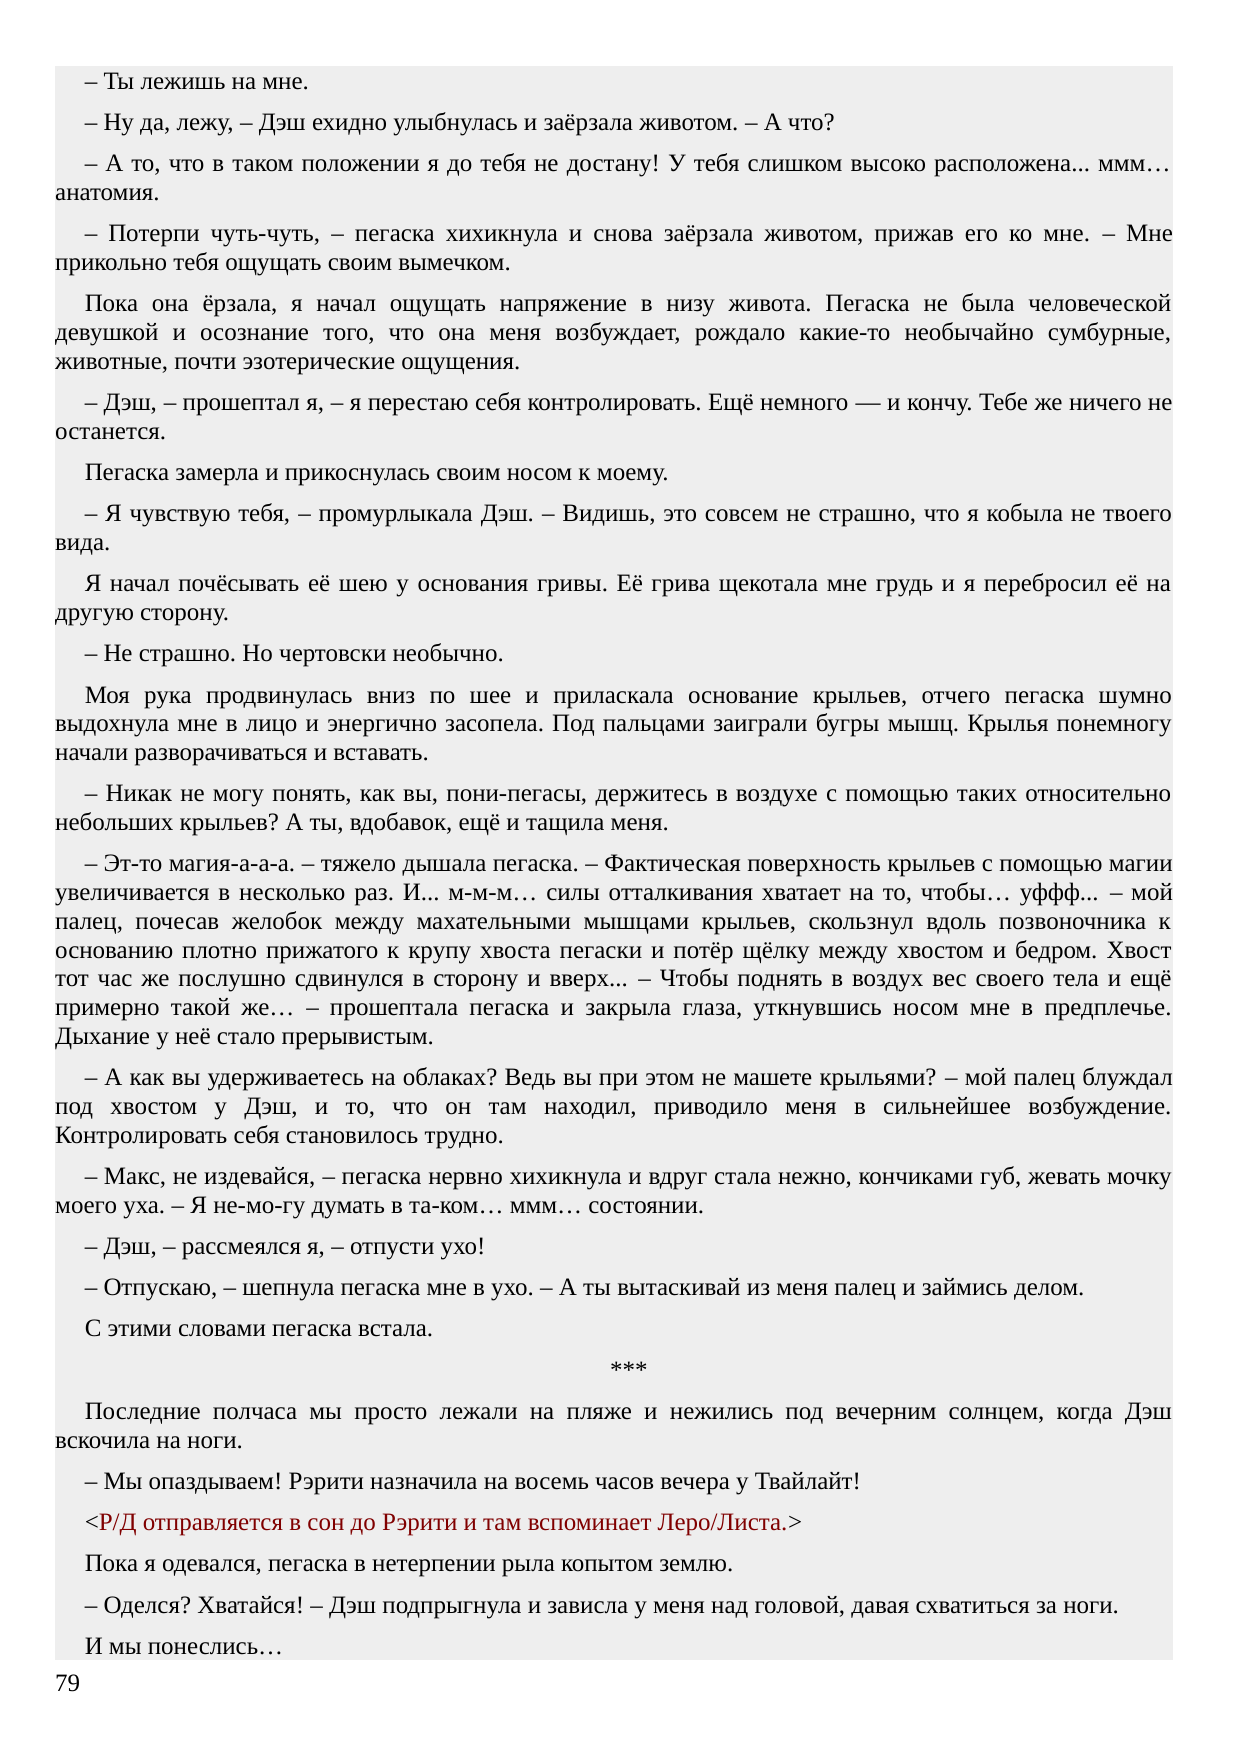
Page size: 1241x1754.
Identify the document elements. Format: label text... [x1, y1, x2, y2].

text – Никак не могу понять, как вы, пони-пегасы, держитесь в воздухе с помощью таких относительно небольших крыльев? А ты, вдобавок, ещё и тащила меня. [55, 778, 1173, 836]
text – А как вы удерживаетесь на облаках? Ведь вы при этом не машете крыльями? – мой палец блуждал под хвостом у Дэш, и то, что он там находил, приводило меня в сильнейшее возбуждение. Контролировать себя становилось трудно. [55, 1062, 1173, 1148]
text Моя рука продвинулась вниз по шее и приласкала основание крыльев, отчего пегаска шумно выдохнула мне в лицо и энергично засопела. Под пальцами заиграли бугры мышц. Крылья понемногу начали разворачиваться и вставать. [55, 680, 1173, 766]
text – Потерпи чуть-чуть, – пегаска хихикнула и снова заёрзала животом, прижав его ко мне. – Мне прикольно тебя ощущать своим вымечком. [55, 218, 1173, 276]
text <Р/Д отправляется в сон до Рэрити и там вспоминает Леро/Листа.> [55, 1507, 1173, 1536]
text Пока я одевался, пегаска в нетерпении рыла копытом землю. [55, 1548, 1173, 1577]
text Я начал почёсывать её шею у основания гривы. Её грива щекотала мне грудь и я перебросил её на другую сторону. [55, 568, 1173, 626]
text – Мы опаздываем! Рэрити назначила на восемь часов вечера у Твайлайт! [55, 1466, 1173, 1495]
text – А то, что в таком положении я до тебя не достану! У тебя слишком высоко расположена... ммм… анатомия. [55, 148, 1173, 206]
text – Я чувствую тебя, – промурлыкала Дэш. – Видишь, это совсем не страшно, что я кобыла не твоего вида. [55, 498, 1173, 556]
text – Дэш, – рассмеялся я, – отпусти ухо! [55, 1231, 1173, 1260]
text *** [55, 1355, 1173, 1383]
text – Ты лежишь на мне. [55, 66, 1173, 95]
text – Макс, не издевайся, – пегаска нервно хихикнула и вдруг стала нежно, кончиками губ, жевать мочку моего уха. – Я не-мо-гу думать в та-ком… ммм… состоянии. [55, 1161, 1173, 1218]
text – Ну да, лежу, – Дэш ехидно улыбнулась и заёрзала животом. – А что? [55, 107, 1173, 136]
text – Отпускаю, – шепнула пегаска мне в ухо. – А ты вытаскивай из меня палец и займись делом. [55, 1272, 1173, 1301]
text И мы понеслись… [55, 1631, 1173, 1660]
text – Оделся? Хватайся! – Дэш подпрыгнула и зависла у меня над головой, давая схватиться за ноги. [55, 1590, 1173, 1618]
text Пока она ёрзала, я начал ощущать напряжение в низу живота. Пегаска не была человеческой девушкой и осознание того, что она меня возбуждает, рождало какие-то необычайно сумбурные, животные, почти эзотерические ощущения. [55, 288, 1173, 375]
text – Дэш, – прошептал я, – я перестаю себя контролировать. Ещё немного — и кончу. Тебе же ничего не останется. [55, 387, 1173, 445]
text – Не страшно. Но чертовски необычно. [55, 638, 1173, 667]
text – Эт-то магия-а-а-а. – тяжело дышала пегаска. – Фактическая поверхность крыльев с помощью магии увеличивается в несколько раз. И... м-м-м… силы отталкивания хватает на то, чтобы… уффф... – мой палец, почесав желобок между махательными мышцами крыльев, скользнул вдоль позвоночника к основанию плотно прижатого к крупу хвоста пегаски и потёр щёлку между хвостом и бедром. Хвост тот час же послушно сдвинулся в сторону и вверх... – Чтобы поднять в воздух вес своего тела и ещё примерно такой же… – прошептала пегаска и закрыла глаза, уткнувшись носом мне в предплечье. Дыхание у неё стало прерывистым. [55, 848, 1173, 1050]
text С этими словами пегаска встала. [55, 1313, 1173, 1342]
text Пегаска замерла и прикоснулась своим носом к моему. [55, 457, 1173, 486]
text Последние полчаса мы просто лежали на пляже и нежились под вечерним солнцем, когда Дэш вскочила на ноги. [55, 1396, 1173, 1453]
